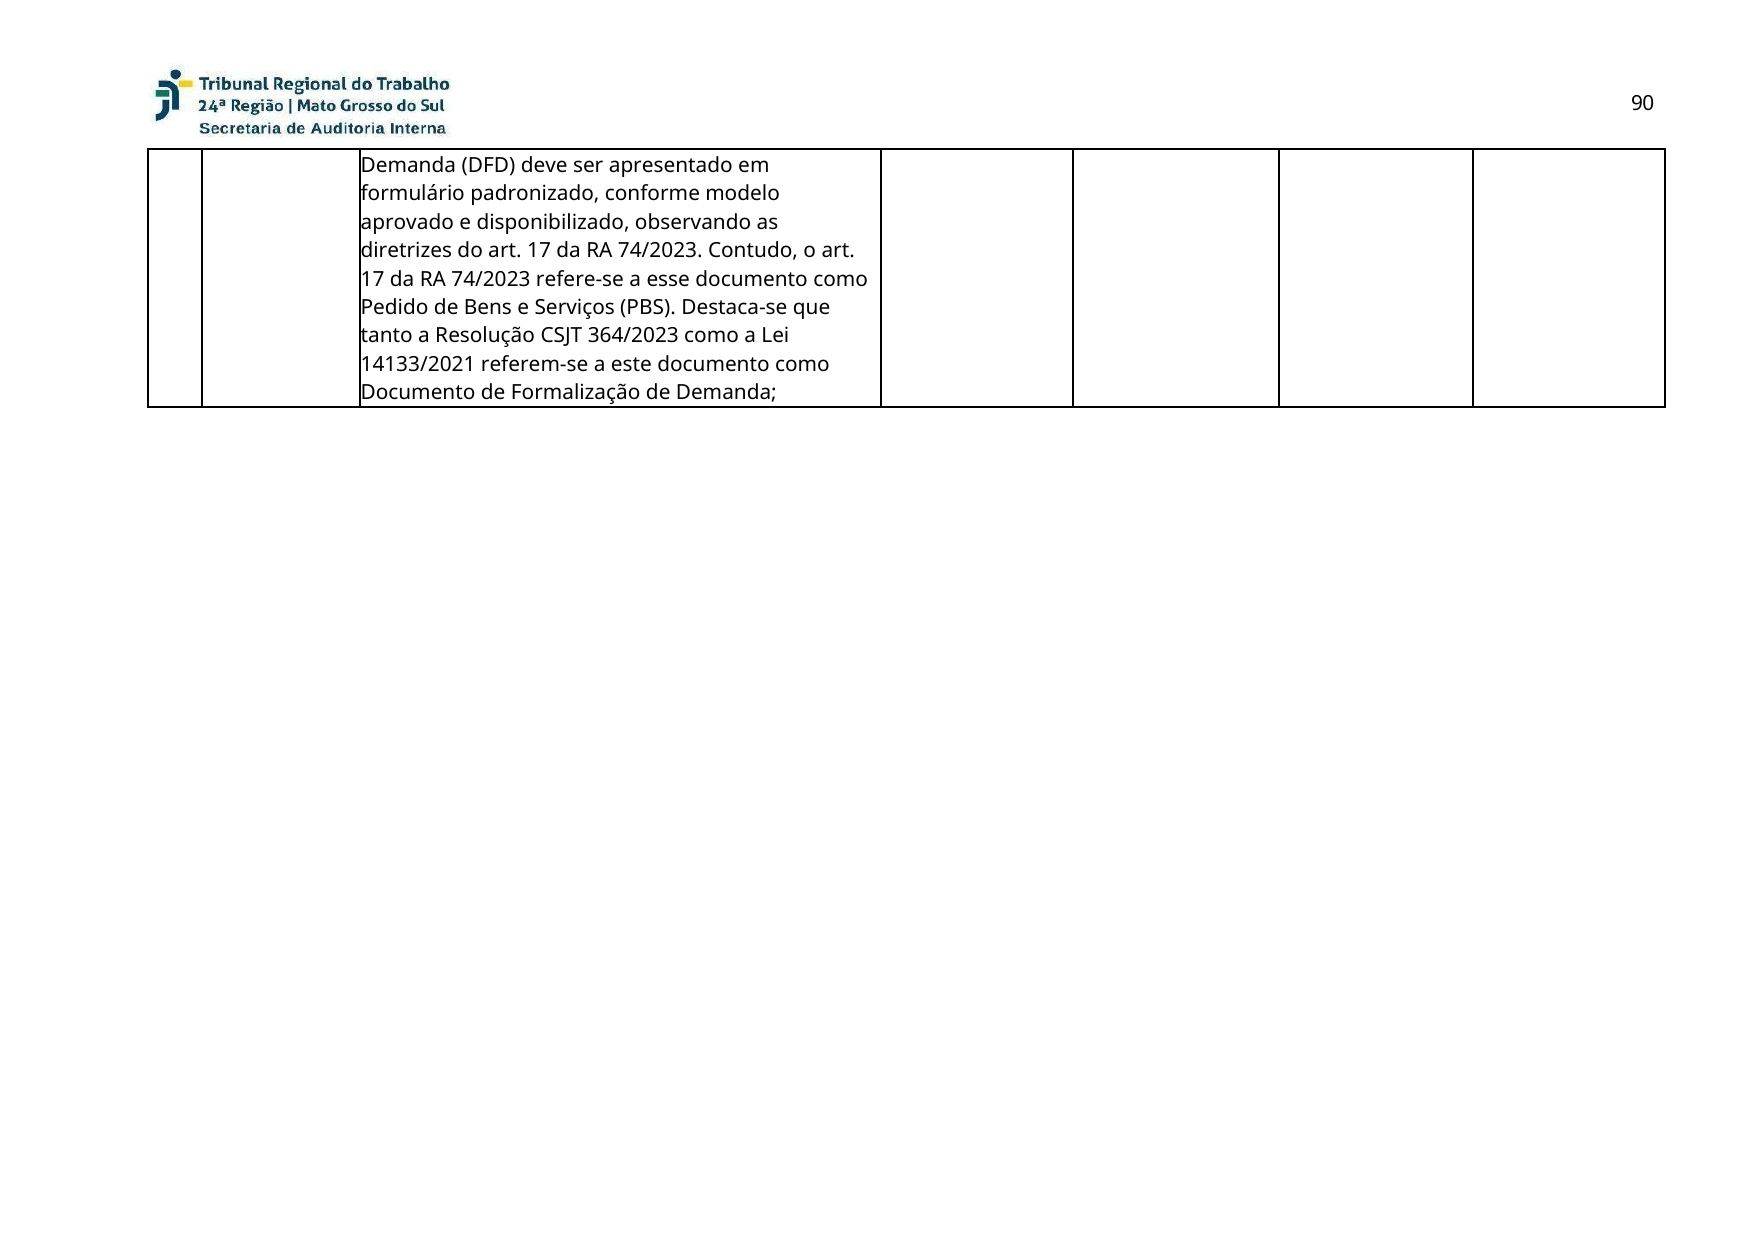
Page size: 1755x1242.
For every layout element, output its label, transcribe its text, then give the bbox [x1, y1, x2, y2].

table_header [1074, 150, 1278, 406]
table_header [882, 150, 1072, 406]
table_header [203, 150, 359, 406]
table_header [1474, 150, 1664, 406]
table_header [1280, 150, 1472, 406]
table_header [149, 150, 201, 406]
table_header Demanda (DFD) deve ser apresentado em formulário padronizado, conforme modelo aprovado e disponibilizado, observando as diretrizes do art. 17 da RA 74/2023. Contudo, o art. 17 da RA 74/2023 refere-se a esse documento como Pedido de Bens e Serviços (PBS). Destaca-se que tanto a Resolução CSJT 364/2023 como a Lei 14133/2021 referem-se a este documento como Documento de Formalização de Demanda; [361, 150, 880, 406]
